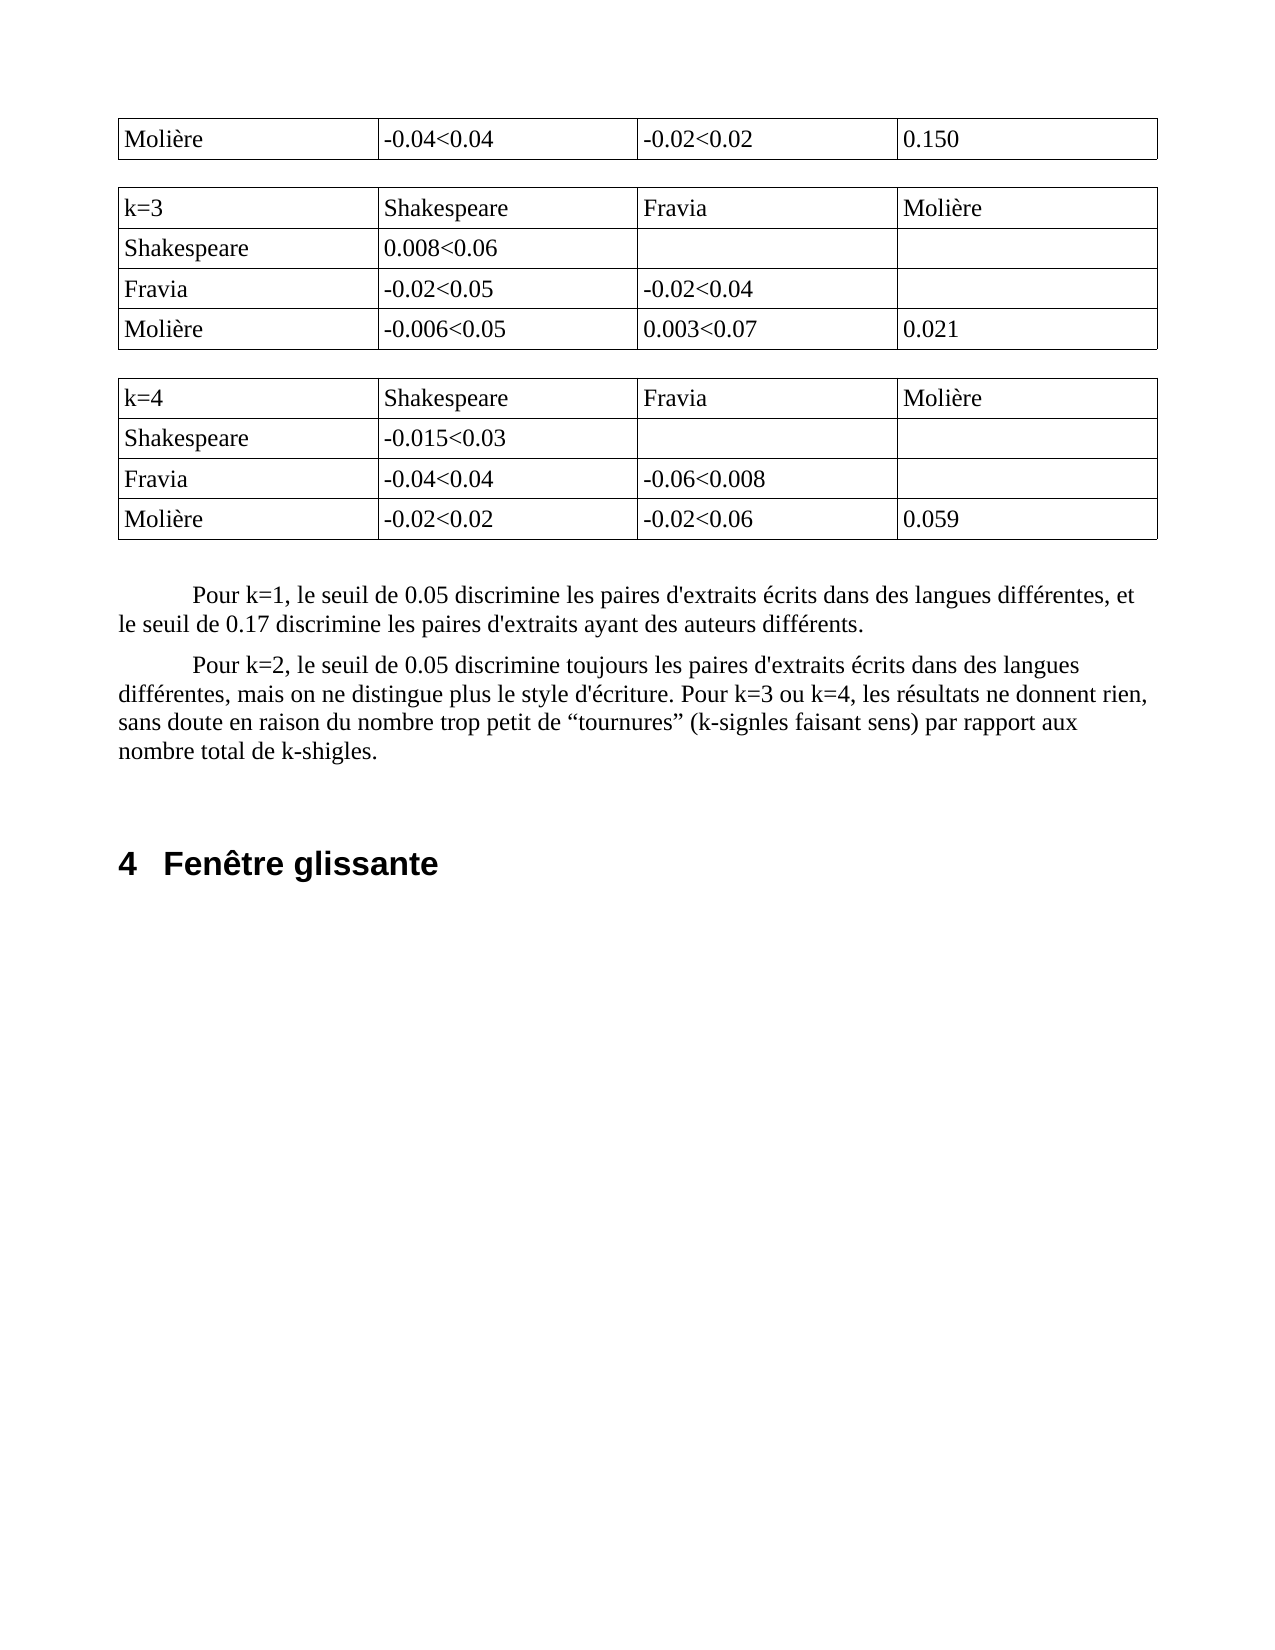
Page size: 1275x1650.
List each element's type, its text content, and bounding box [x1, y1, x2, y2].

table_cell -0.02<0.06 [638, 499, 897, 539]
table_cell -0.02<0.02 [638, 119, 897, 158]
table_cell 0.008<0.06 [379, 229, 637, 268]
text Pour k=1, le seuil de 0.05 discrimine les paires d'extraits écrits dans des langues différentes, et le seuil de 0.17 discrimine les paires d'extraits ayant des auteurs différents. [118, 580, 1157, 637]
table_cell -0.04<0.04 [379, 459, 637, 498]
table_cell 0.059 [898, 499, 1157, 539]
table_header k=3 [119, 188, 378, 228]
table_header Fravia [638, 188, 897, 228]
table_header Fravia [638, 379, 897, 418]
table_cell Molière [119, 309, 378, 348]
table_cell -0.02<0.05 [379, 269, 637, 308]
table_cell Fravia [119, 459, 378, 498]
table_cell 0.003<0.07 [638, 309, 897, 348]
table_cell Shakespeare [119, 229, 378, 268]
table_cell [898, 229, 1157, 268]
table_cell -0.02<0.02 [379, 499, 637, 539]
table_cell Molière [119, 119, 378, 158]
table_cell Shakespeare [119, 419, 378, 458]
table_cell Fravia [119, 269, 378, 308]
table_cell [898, 459, 1157, 498]
table_cell [898, 269, 1157, 308]
table_header Shakespeare [379, 379, 637, 418]
table_header k=4 [119, 379, 378, 418]
table_cell 0.150 [898, 119, 1157, 158]
table_cell -0.02<0.04 [638, 269, 897, 308]
text Pour k=2, le seuil de 0.05 discrimine toujours les paires d'extraits écrits dans des langues différentes, mais on ne distingue plus le style d'écriture. Pour k=3 ou k=4, les résultats ne donnent rien, sans doute en raison du nombre trop petit de “tournures” (k-signles faisant sens) par rapport aux nombre total de k-shigles. [118, 650, 1157, 765]
table_cell [638, 229, 897, 268]
table_cell -0.006<0.05 [379, 309, 637, 348]
table_cell -0.04<0.04 [379, 119, 637, 158]
table_cell [638, 419, 897, 458]
table_cell [898, 419, 1157, 458]
table_header Shakespeare [379, 188, 637, 228]
table_cell -0.015<0.03 [379, 419, 637, 458]
table_header Molière [898, 188, 1157, 228]
table_cell -0.06<0.008 [638, 459, 897, 498]
table_cell 0.021 [898, 309, 1157, 348]
table_header Molière [898, 379, 1157, 418]
table_cell Molière [119, 499, 378, 539]
subtitle Fenêtre glissante [118, 844, 1157, 882]
